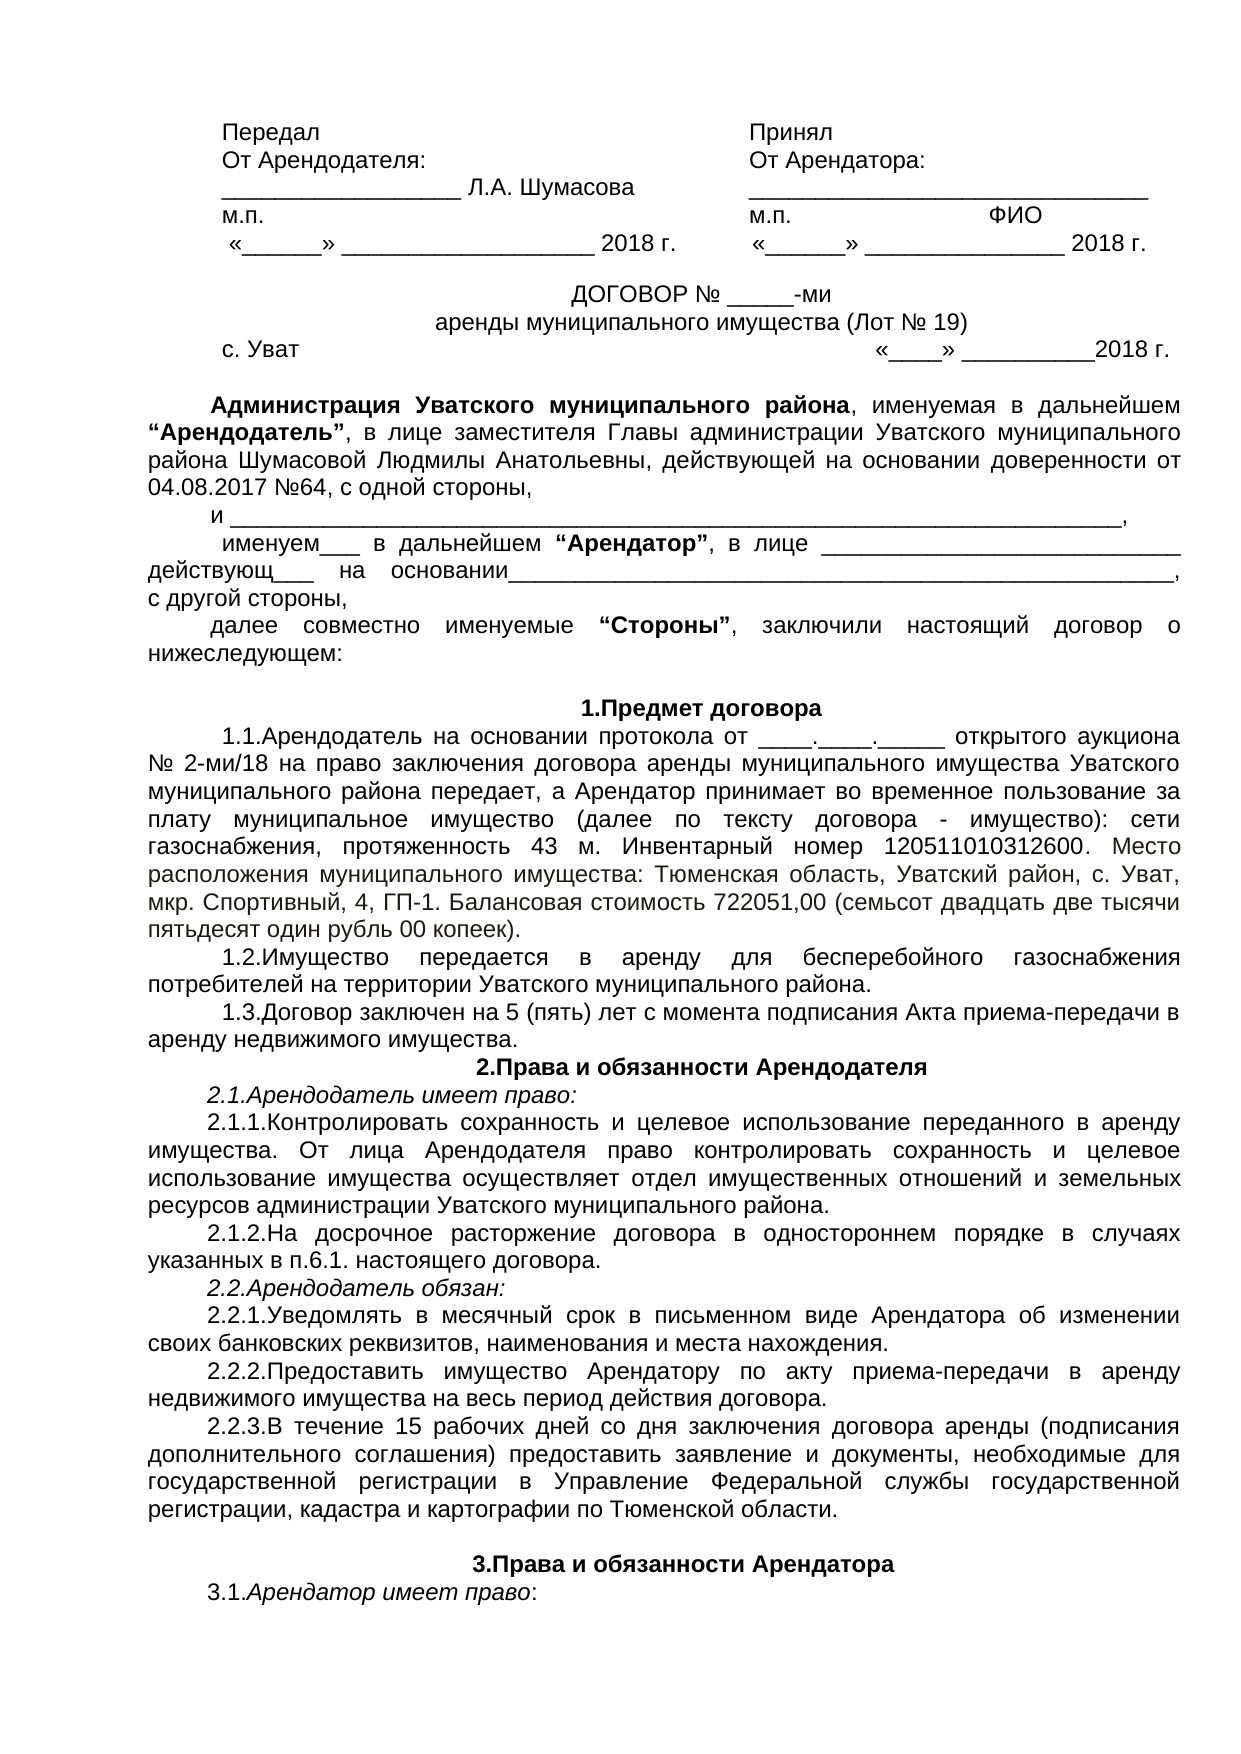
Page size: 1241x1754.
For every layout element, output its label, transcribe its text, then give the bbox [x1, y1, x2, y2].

text далее совместно именуемые “Стороны”, заключили настоящий договор о нижеследующем: [148, 611, 1181, 667]
text с. Уват «____» __________2018 г. [148, 335, 1181, 363]
text 2.1.2.На досрочное расторжение договора в одностороннем порядке в случаях указанных в п.6.1. настоящего договора. [148, 1219, 1181, 1274]
text 2.2.3.В течение 15 рабочих дней со дня заключения договора аренды (подписания дополнительного соглашения) предоставить заявление и документы, необходимые для государственной регистрации в Управление Федеральной службы государственной регистрации, кадастра и картографии по Тюменской области. [148, 1412, 1181, 1522]
text 1.Предмет договора [148, 694, 1181, 722]
text 2.2.Арендодатель обязан: [148, 1274, 1181, 1301]
text 2.1.1.Контролировать сохранность и целевое использование переданного в аренду имущества. От лица Арендодателя право контролировать сохранность и целевое использование имущества осуществляет отдел имущественных отношений и земельных ресурсов администрации Уватского муниципального района. [148, 1108, 1181, 1219]
text 1.2.Имущество передается в аренду для бесперебойного газоснабжения потребителей на территории Уватского муниципального района. [148, 943, 1181, 998]
text 2.2.2.Предоставить имущество Арендатору по акту приема-передачи в аренду недвижимого имущества на весь период действия договора. [148, 1357, 1181, 1412]
text аренды муниципального имущества (Лот № 19) [148, 308, 1181, 335]
text именуем___ в дальнейшем “Арендатор”, в лице ___________________________ действующ___ на основании__________________________________________________, с другой стороны, [148, 528, 1181, 611]
table_header Передал От Арендодателя: __________________ Л.А. Шумасова м.п. [136, 118, 663, 228]
text 2.1.Арендодатель имеет право: [148, 1081, 1181, 1108]
text «______» ___________________ 2018 г. «______» _______________ 2018 г. [148, 228, 1181, 256]
text 1.3.Договор заключен на 5 (пять) лет с момента подписания Акта приема-передачи в аренду недвижимого имущества. [148, 998, 1181, 1053]
text 2.Права и обязанности Арендодателя [223, 1053, 1181, 1081]
text 2.2.1.Уведомлять в месячный срок в письменном виде Арендатора об изменении своих банковских реквизитов, наименования и места нахождения. [148, 1301, 1181, 1357]
text ДОГОВОР № _____-ми [148, 280, 1181, 308]
text 1.1.Арендодатель на основании протокола от ____.____._____ открытого аукциона № 2-ми/18 на право заключения договора аренды муниципального имущества Уватского муниципального района передает, а Арендатор принимает во временное пользование за плату муниципальное имущество (далее по тексту договора - имущество): сети газоснабжения, протяженность 43 м. Инвентарный номер 120511010312600. Место расположения муниципального имущества: Тюменская область, Уватский район, с. Уват, мкр. Спортивный, 4, ГП-1. Балансовая стоимость 722051,00 (семьсот двадцать две тысячи пятьдесят один рубль 00 копеек). [148, 722, 1181, 943]
text и ___________________________________________________________________, [148, 501, 1181, 528]
table_header Принял От Арендатора: ______________________________ м.п. ФИО [663, 118, 1162, 228]
text Администрация Уватского муниципального района, именуемая в дальнейшем “Арендодатель”, в лице заместителя Главы администрации Уватского муниципального района Шумасовой Людмилы Анатольевны, действующей на основании доверенности от 04.08.2017 №64, с одной стороны, [148, 391, 1181, 501]
text 3.Права и обязанности Арендатора [185, 1550, 1181, 1577]
text 3.1.Арендатор имеет право: [148, 1577, 1181, 1605]
